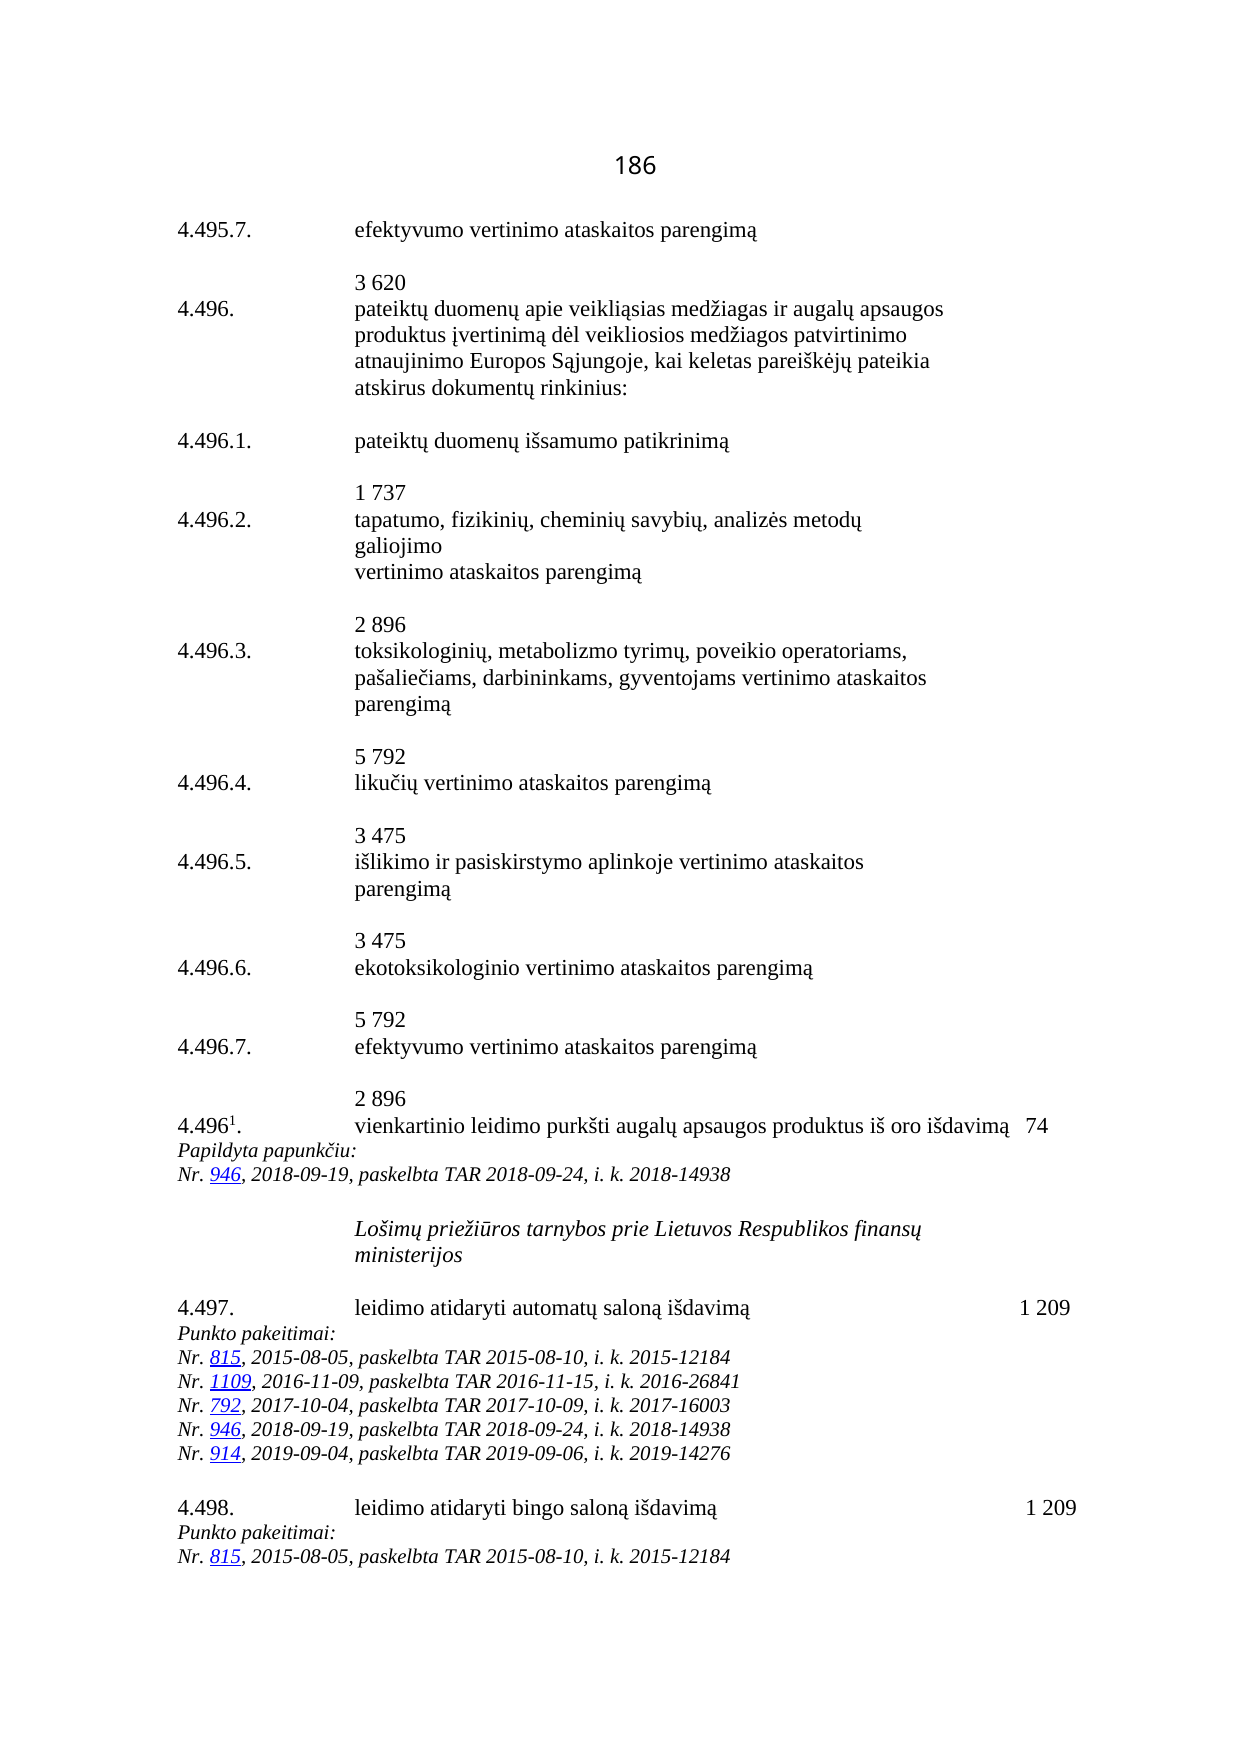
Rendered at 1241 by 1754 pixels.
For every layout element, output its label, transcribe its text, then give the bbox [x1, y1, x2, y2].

text Punkto pakeitimai: [177, 1520, 1093, 1544]
text 4.496.1. pateiktų duomenų išsamumo patikrinimą 1 737 [177, 427, 945, 506]
text Nr. 792, 2017-10-04, paskelbta TAR 2017-10-09, i. k. 2017-16003 [177, 1393, 1093, 1417]
text parengimą 5 792 [354, 690, 945, 769]
text atnaujinimo Europos Sąjungoje, kai keletas pareiškėjų pateikia [354, 348, 945, 374]
text Nr. 914, 2019-09-04, paskelbta TAR 2019-09-06, i. k. 2019-14276 [177, 1441, 1093, 1465]
text produktus įvertinimą dėl veikliosios medžiagos patvirtinimo [354, 321, 945, 348]
text Nr. 946, 2018-09-19, paskelbta TAR 2018-09-24, i. k. 2018-14938 [177, 1417, 1093, 1441]
text 4.496. pateiktų duomenų apie veikliąsias medžiagas ir augalų apsaugos [177, 295, 945, 321]
text Punkto pakeitimai: [177, 1321, 1093, 1344]
text 4.495.7. efektyvumo vertinimo ataskaitos parengimą 3 620 [177, 216, 945, 295]
text 4.496.6. ekotoksikologinio vertinimo ataskaitos parengimą 5 792 [177, 954, 945, 1033]
text 4.496.5. išlikimo ir pasiskirstymo aplinkoje vertinimo ataskaitos parengimą 3 475 [177, 848, 945, 954]
text Nr. 815, 2015-08-05, paskelbta TAR 2015-08-10, i. k. 2015-12184 [177, 1344, 1093, 1369]
text 4.496.3. toksikologinių, metabolizmo tyrimų, poveikio operatoriams, [177, 637, 945, 664]
text Papildyta papunkčiu: [177, 1138, 1093, 1162]
text pašaliečiams, darbininkams, gyventojams vertinimo ataskaitos [354, 664, 945, 690]
text 4.496.2. tapatumo, fizikinių, cheminių savybių, analizės metodų galiojimo [177, 506, 945, 558]
text 4.496.7. efektyvumo vertinimo ataskaitos parengimą 2 896 [177, 1033, 945, 1112]
text vertinimo ataskaitos parengimą 2 896 [354, 558, 945, 637]
text 4.498. leidimo atidaryti bingo saloną išdavimą 1 209 [177, 1494, 1093, 1520]
text atskirus dokumentų rinkinius: [354, 374, 945, 427]
text 4.4961. vienkartinio leidimo purkšti augalų apsaugos produktus iš oro išdavimą 74 [177, 1112, 1093, 1138]
text Lošimų priežiūros tarnybos prie Lietuvos Respublikos finansų ministerijos [354, 1215, 945, 1294]
text Nr. 946, 2018-09-19, paskelbta TAR 2018-09-24, i. k. 2018-14938 [177, 1162, 1093, 1186]
text Nr. 1109, 2016-11-09, paskelbta TAR 2016-11-15, i. k. 2016-26841 [177, 1369, 1093, 1393]
text Nr. 815, 2015-08-05, paskelbta TAR 2015-08-10, i. k. 2015-12184 [177, 1544, 1093, 1568]
text 4.497. leidimo atidaryti automatų saloną išdavimą 1 209 [177, 1294, 1093, 1321]
text 4.496.4. likučių vertinimo ataskaitos parengimą 3 475 [177, 769, 945, 848]
